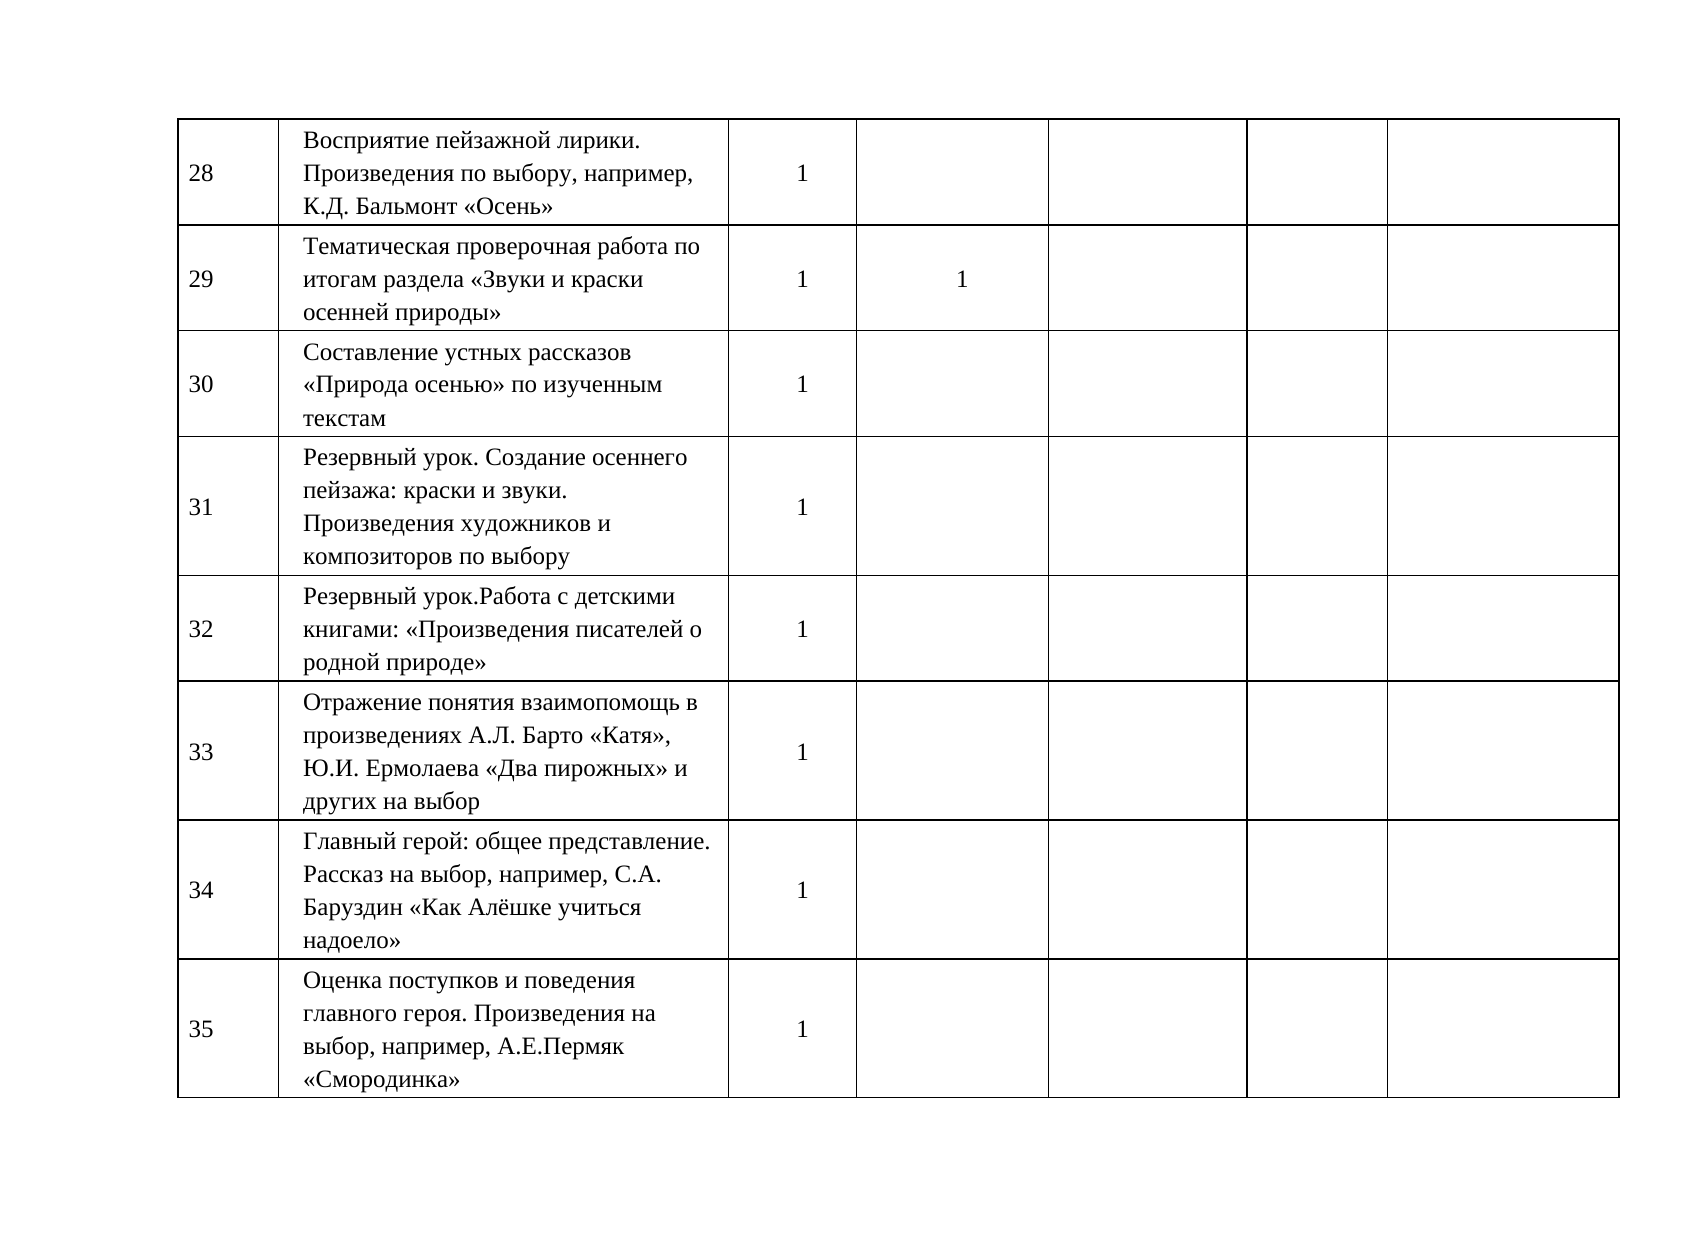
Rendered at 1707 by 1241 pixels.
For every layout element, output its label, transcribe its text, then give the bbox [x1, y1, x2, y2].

table_cell [1248, 120, 1387, 224]
table_cell 35 [179, 960, 278, 1097]
table_cell [1388, 437, 1618, 574]
table_cell [1248, 437, 1387, 574]
table_cell Восприятие пейзажной лирики. Произведения по выбору, например, К.Д. Бальмонт «Осень» [279, 120, 728, 224]
table_cell [1388, 226, 1618, 330]
table_cell [857, 576, 1048, 680]
table_cell Составление устных рассказов «Природа осенью» по изученным текстам [279, 331, 728, 436]
table_cell [1049, 821, 1246, 958]
table_cell [1388, 821, 1618, 958]
table_cell [1248, 682, 1387, 819]
table_cell [1388, 682, 1618, 819]
table_cell 1 [857, 226, 1048, 330]
table_cell [1388, 331, 1618, 436]
table_cell [1248, 226, 1387, 330]
table_cell 33 [179, 682, 278, 819]
table_cell 1 [729, 682, 856, 819]
table_cell 1 [729, 821, 856, 958]
table_cell 31 [179, 437, 278, 574]
table_cell [857, 331, 1048, 436]
table_cell [857, 120, 1048, 224]
table_cell Тематическая проверочная работа по итогам раздела «Звуки и краски осенней природы» [279, 226, 728, 330]
table_cell Главный герой: общее представление. Рассказ на выбор, например, С.А. Баруздин «Как Алёшке учиться надоело» [279, 821, 728, 958]
table_cell [1049, 120, 1246, 224]
table_cell 1 [729, 437, 856, 574]
table_cell [1248, 576, 1387, 680]
table_cell [1248, 960, 1387, 1097]
table_cell [1248, 331, 1387, 436]
table_cell 29 [179, 226, 278, 330]
table_cell [857, 682, 1048, 819]
table_cell [1049, 576, 1246, 680]
table_cell 1 [729, 120, 856, 224]
table_cell Оценка поступков и поведения главного героя. Произведения на выбор, например, А.Е.Пермяк «Смородинка» [279, 960, 728, 1097]
table_cell [1388, 120, 1618, 224]
table_cell [1049, 226, 1246, 330]
table_cell [1388, 960, 1618, 1097]
table_cell 30 [179, 331, 278, 436]
table_cell 32 [179, 576, 278, 680]
table_cell 28 [179, 120, 278, 224]
table_cell [1049, 331, 1246, 436]
table_cell Резервный урок.Работа с детскими книгами: «Произведения писателей о родной природе» [279, 576, 728, 680]
table_cell [1049, 437, 1246, 574]
table_cell 34 [179, 821, 278, 958]
table_cell Отражение понятия взаимопомощь в произведениях А.Л. Барто «Катя», Ю.И. Ермолаева «Два пирожных» и других на выбор [279, 682, 728, 819]
table_cell [1049, 960, 1246, 1097]
table_cell [1049, 682, 1246, 819]
table_cell 1 [729, 331, 856, 436]
table_cell Резервный урок. Создание осеннего пейзажа: краски и звуки. Произведения художников и композиторов по выбору [279, 437, 728, 574]
table_cell [857, 821, 1048, 958]
table_cell 1 [729, 960, 856, 1097]
table_cell 1 [729, 226, 856, 330]
table_cell [857, 960, 1048, 1097]
table_cell [1248, 821, 1387, 958]
table_cell 1 [729, 576, 856, 680]
table_cell [1388, 576, 1618, 680]
table_cell [857, 437, 1048, 574]
